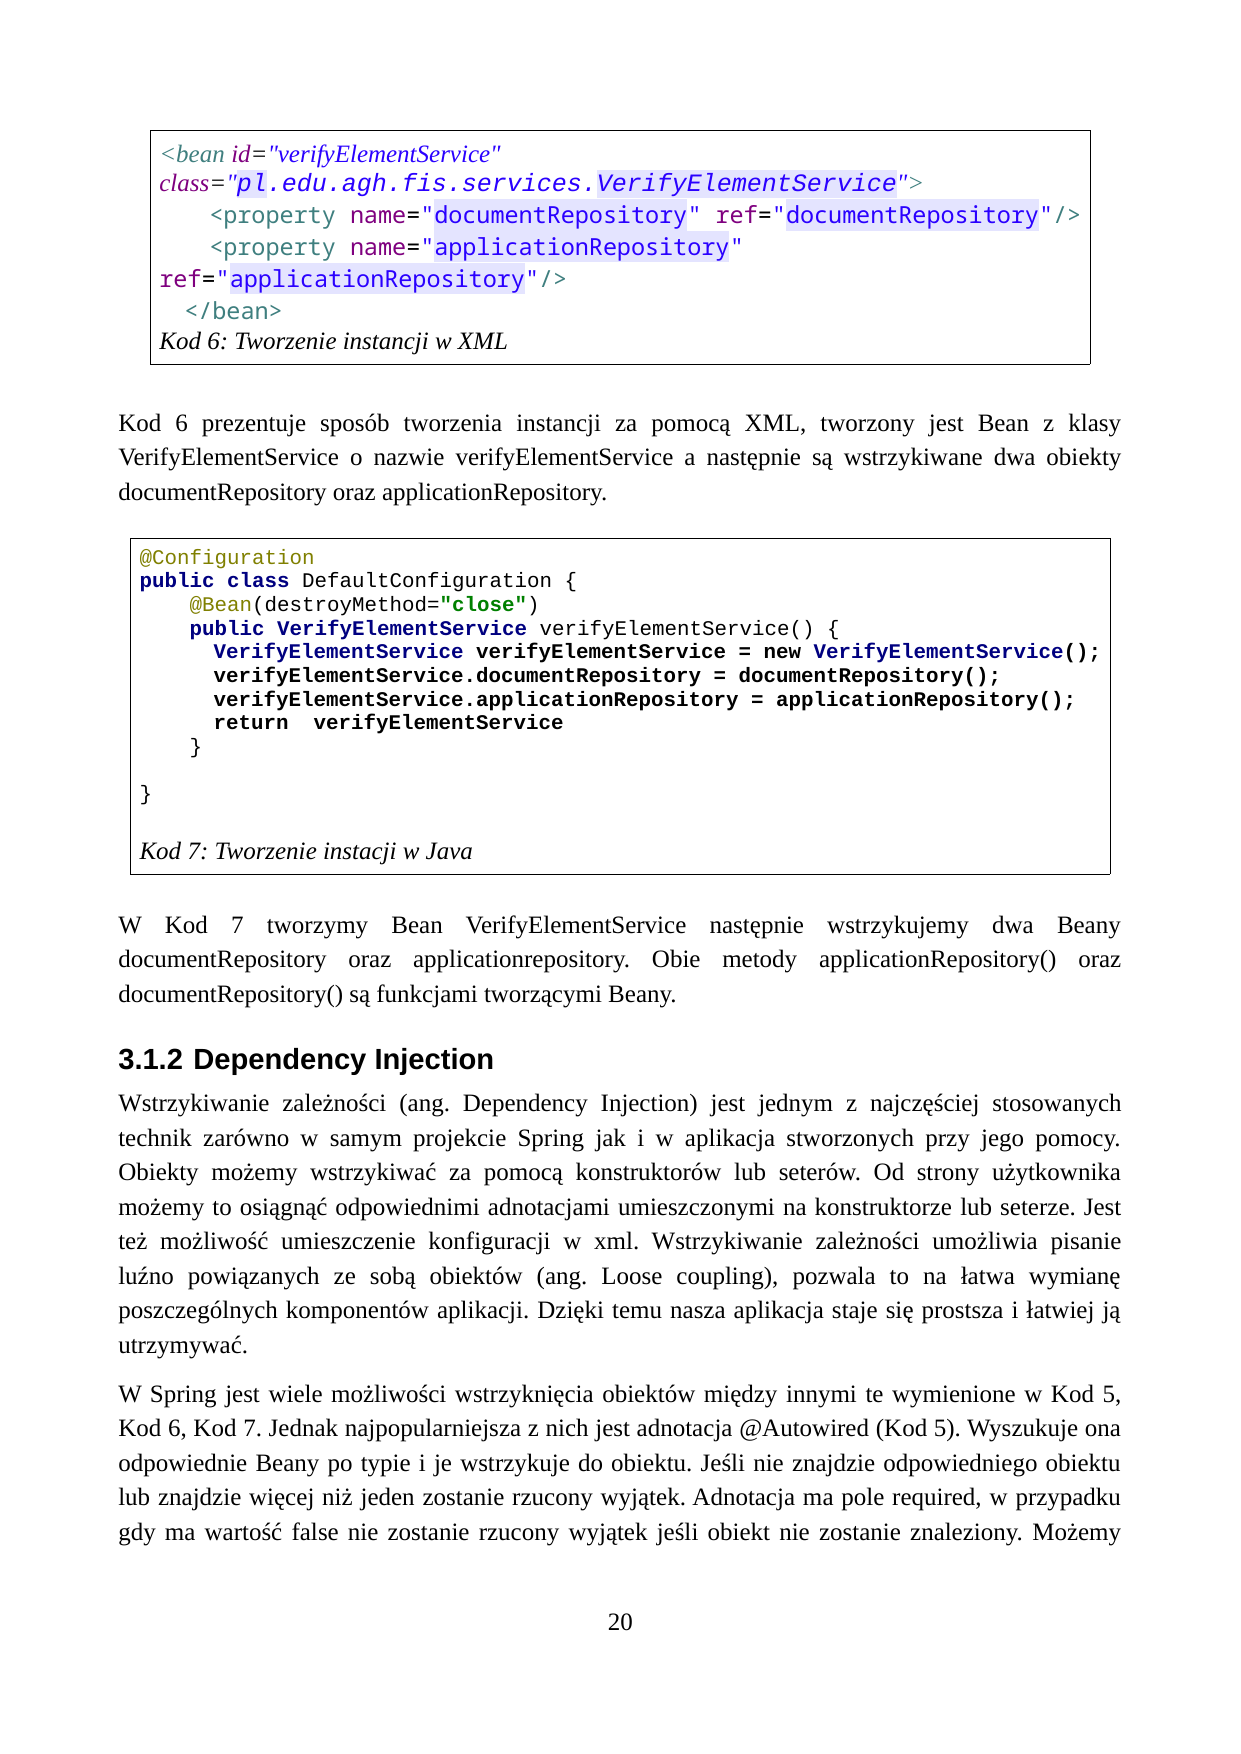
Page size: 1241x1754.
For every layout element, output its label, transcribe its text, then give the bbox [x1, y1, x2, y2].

text </bean> [159, 294, 1081, 326]
text Kod 6 prezentuje sposób tworzenia instancji za pomocą XML, tworzony jest Bean z klasy VerifyElementService o nazwie verifyElementService a następnie są wstrzykiwane dwa obiekty documentRepository oraz applicationRepository. [118, 408, 1122, 506]
text return verifyElementService [139, 712, 1101, 736]
subtitle Dependency Injection [118, 1042, 1122, 1076]
text W Spring jest wiele możliwości wstrzyknięcia obiektów między innymi te wymienione w Kod 5, Kod 6, Kod 7. Jednak najpopularniejsza z nich jest adnotacja @Autowired (Kod 5). Wyszukuje ona odpowiednie Beany po typie i je wstrzykuje do obiektu. Jeśli nie znajdzie odpowiedniego obiektu lub znajdzie więcej niż jeden zostanie rzucony wyjątek. Adnotacja ma pole required, w przypadku gdy ma wartość false nie zostanie rzucony wyjątek jeśli obiekt nie zostanie znaleziony. Możemy [118, 1379, 1122, 1545]
text public VerifyElementService verifyElementService() { [139, 618, 1101, 641]
text verifyElementService.documentRepository = documentRepository(); [139, 665, 1101, 689]
text Kod 7: Tworzenie instacji w Java [139, 836, 1101, 865]
text } [139, 783, 1101, 807]
text verifyElementService.applicationRepository = applicationRepository(); [139, 689, 1101, 712]
text <property name="applicationRepository" ref="applicationRepository"/> [159, 231, 1081, 294]
text } [139, 736, 1101, 760]
text Wstrzykiwanie zależności (ang. Dependency Injection) jest jednym z najczęściej stosowanych technik zarówno w samym projekcie Spring jak i w aplikacja stworzonych przy jego pomocy. Obiekty możemy wstrzykiwać za pomocą konstruktorów lub seterów. Od strony użytkownika możemy to osiągnąć odpowiednimi adnotacjami umieszczonymi na konstruktorze lub seterze. Jest też możliwość umieszczenie konfiguracji w xml. Wstrzykiwanie zależności umożliwia pisanie luźno powiązanych ze sobą obiektów (ang. Loose coupling), pozwala to na łatwa wymianę poszczególnych komponentów aplikacji. Dzięki temu nasza aplikacja staje się prostsza i łatwiej ją utrzymywać. [118, 1088, 1122, 1358]
text W Kod 7 tworzymy Bean VerifyElementService następnie wstrzykujemy dwa Beany documentRepository oraz applicationrepository. Obie metody applicationRepository() oraz documentRepository() są funkcjami tworzącymi Beany. [118, 910, 1122, 1007]
text VerifyElementService verifyElementService = new VerifyElementService(); [139, 641, 1101, 665]
text @Configuration [139, 547, 1101, 571]
text public class DefaultConfiguration { [139, 571, 1101, 594]
text Kod 6: Tworzenie instancji w XML [159, 326, 1081, 355]
text @Bean(destroyMethod="close") [139, 594, 1101, 618]
text <property name="documentRepository" ref="documentRepository"/> [159, 198, 1081, 231]
text <bean id="verifyElementService" class="pl.edu.agh.fis.services.VerifyElementService"> [159, 139, 1081, 198]
